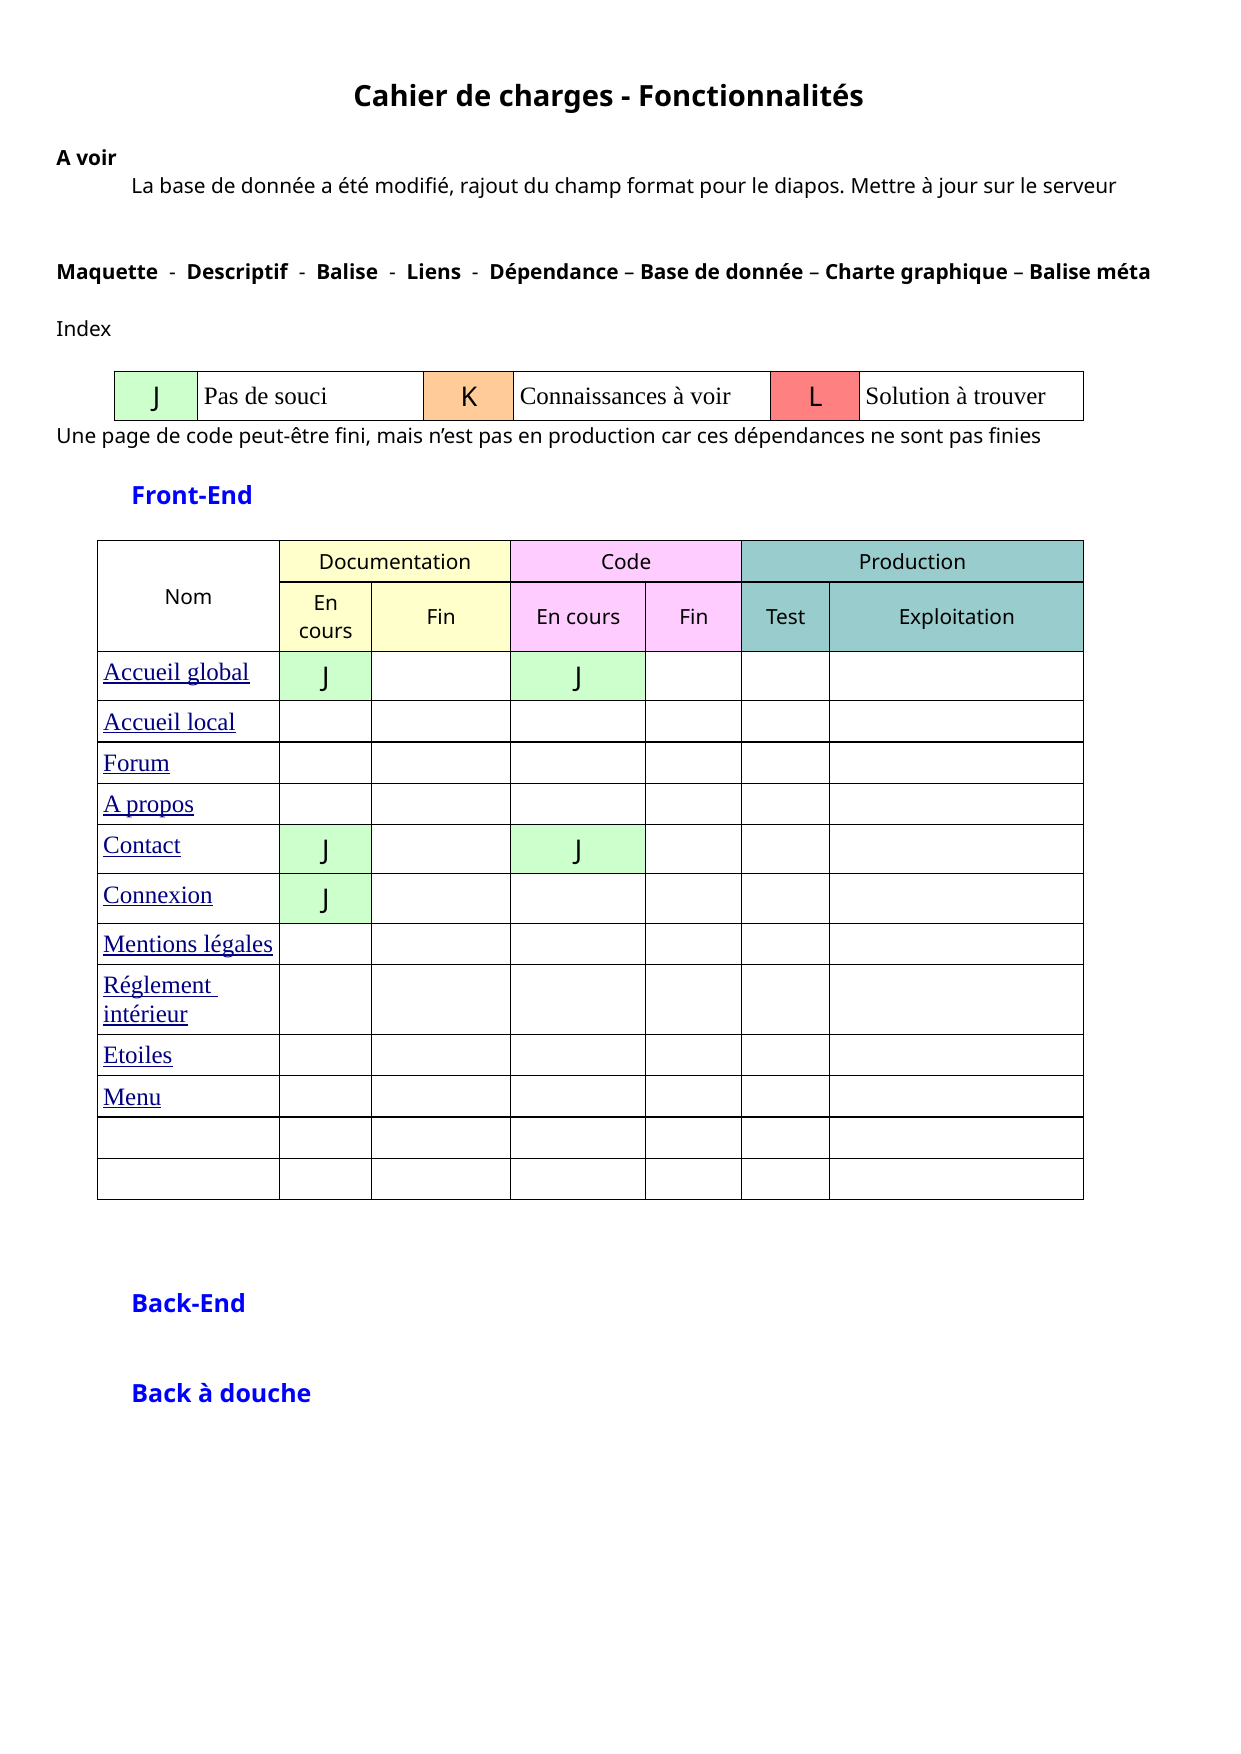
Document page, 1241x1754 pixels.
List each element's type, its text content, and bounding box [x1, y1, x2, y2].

table_header Code [511, 541, 741, 581]
table_cell [830, 784, 1083, 824]
table_cell [646, 965, 741, 1034]
table_cell [742, 1035, 829, 1075]
table_cell [372, 1076, 510, 1116]
table_cell [742, 1159, 829, 1199]
text A voir [56, 143, 1161, 172]
table_cell [646, 1118, 741, 1158]
table_header L [771, 372, 859, 420]
text Back à douche [56, 1376, 1161, 1410]
table_cell [372, 965, 510, 1034]
table_cell Etoiles [98, 1035, 279, 1075]
table_cell [830, 965, 1083, 1034]
table_header Documentation [280, 541, 510, 581]
table_cell [830, 743, 1083, 783]
text Front-End [56, 478, 1161, 512]
table_cell [646, 874, 741, 923]
table_cell [646, 1076, 741, 1116]
table_cell [280, 701, 371, 741]
table_cell [372, 874, 510, 923]
table_cell [830, 701, 1083, 741]
table_cell [830, 1076, 1083, 1116]
table_cell [511, 1118, 645, 1158]
table_cell [830, 1035, 1083, 1075]
table_cell [280, 784, 371, 824]
table_cell [280, 743, 371, 783]
table_cell Fin [646, 583, 741, 651]
table_cell J [511, 825, 645, 873]
table_cell [830, 652, 1083, 700]
table_cell [830, 924, 1083, 964]
table_header Connaissances à voir [514, 372, 770, 420]
table_cell [372, 825, 510, 873]
table_header J [115, 372, 197, 420]
text Une page de code peut-être fini, mais n’est pas en production car ces dépendances ne sont pas finies [56, 421, 1161, 449]
table_cell [372, 1118, 510, 1158]
table_cell En cours [280, 583, 371, 651]
table_cell J [280, 825, 371, 873]
table_cell [511, 743, 645, 783]
table_cell [511, 784, 645, 824]
table_cell [646, 701, 741, 741]
table_cell [280, 965, 371, 1034]
table_cell [830, 1159, 1083, 1199]
table_cell [742, 784, 829, 824]
table_cell Forum [98, 743, 279, 783]
table_cell J [280, 652, 371, 700]
table_cell [742, 965, 829, 1034]
table_header K [424, 372, 513, 420]
table_cell A propos [98, 784, 279, 824]
table_cell [830, 825, 1083, 873]
table_cell [511, 1076, 645, 1116]
table_cell [830, 874, 1083, 923]
table_cell [511, 924, 645, 964]
table_cell [372, 701, 510, 741]
table_cell [646, 1035, 741, 1075]
table_cell Réglement intérieur [98, 965, 279, 1034]
table_cell Accueil global [98, 652, 279, 700]
table_cell [742, 652, 829, 700]
table_cell [646, 924, 741, 964]
table_cell [98, 1159, 279, 1199]
table_cell Test [742, 583, 829, 651]
table_header Production [742, 541, 1083, 581]
table_cell J [511, 652, 645, 700]
table_cell J [280, 874, 371, 923]
table_cell [646, 743, 741, 783]
table_cell [742, 825, 829, 873]
table_cell [98, 1118, 279, 1158]
table_cell [646, 1159, 741, 1199]
table_cell [280, 1118, 371, 1158]
table_header Solution à trouver [860, 372, 1083, 420]
table_cell [372, 1159, 510, 1199]
table_cell [372, 743, 510, 783]
table_cell [742, 701, 829, 741]
table_cell [742, 924, 829, 964]
table_cell Exploitation [830, 583, 1083, 651]
table_cell [742, 874, 829, 923]
text Back-End [56, 1285, 1161, 1319]
table_cell [646, 825, 741, 873]
table_cell [511, 874, 645, 923]
table_cell Mentions légales [98, 924, 279, 964]
table_cell [280, 1076, 371, 1116]
table_cell En cours [511, 583, 645, 651]
table_cell [280, 924, 371, 964]
table_cell Fin [372, 583, 510, 651]
table_cell [742, 1118, 829, 1158]
table_header Nom [98, 541, 279, 651]
table_cell Accueil local [98, 701, 279, 741]
text La base de donnée a été modifié, rajout du champ format pour le diapos. Mettre à jour sur le serveur [56, 172, 1161, 200]
table_cell [280, 1159, 371, 1199]
text Cahier de charges - Fonctionnalités [56, 75, 1161, 115]
table_cell Connexion [98, 874, 279, 923]
table_cell [646, 784, 741, 824]
table_cell [742, 743, 829, 783]
table_cell [511, 1159, 645, 1199]
text Index [56, 314, 1161, 342]
table_cell [372, 784, 510, 824]
table_cell [372, 924, 510, 964]
table_cell [280, 1035, 371, 1075]
table_cell [372, 1035, 510, 1075]
table_cell Menu [98, 1076, 279, 1116]
table_cell [372, 652, 510, 700]
table_header Pas de souci [198, 372, 423, 420]
table_cell [646, 652, 741, 700]
table_cell [511, 1035, 645, 1075]
table_cell [742, 1076, 829, 1116]
table_cell Contact [98, 825, 279, 873]
table_cell [511, 965, 645, 1034]
table_cell [511, 701, 645, 741]
table_cell [830, 1118, 1083, 1158]
text Maquette - Descriptif - Balise - Liens - Dépendance – Base de donnée – Charte graphique – Balise méta [56, 257, 1161, 285]
